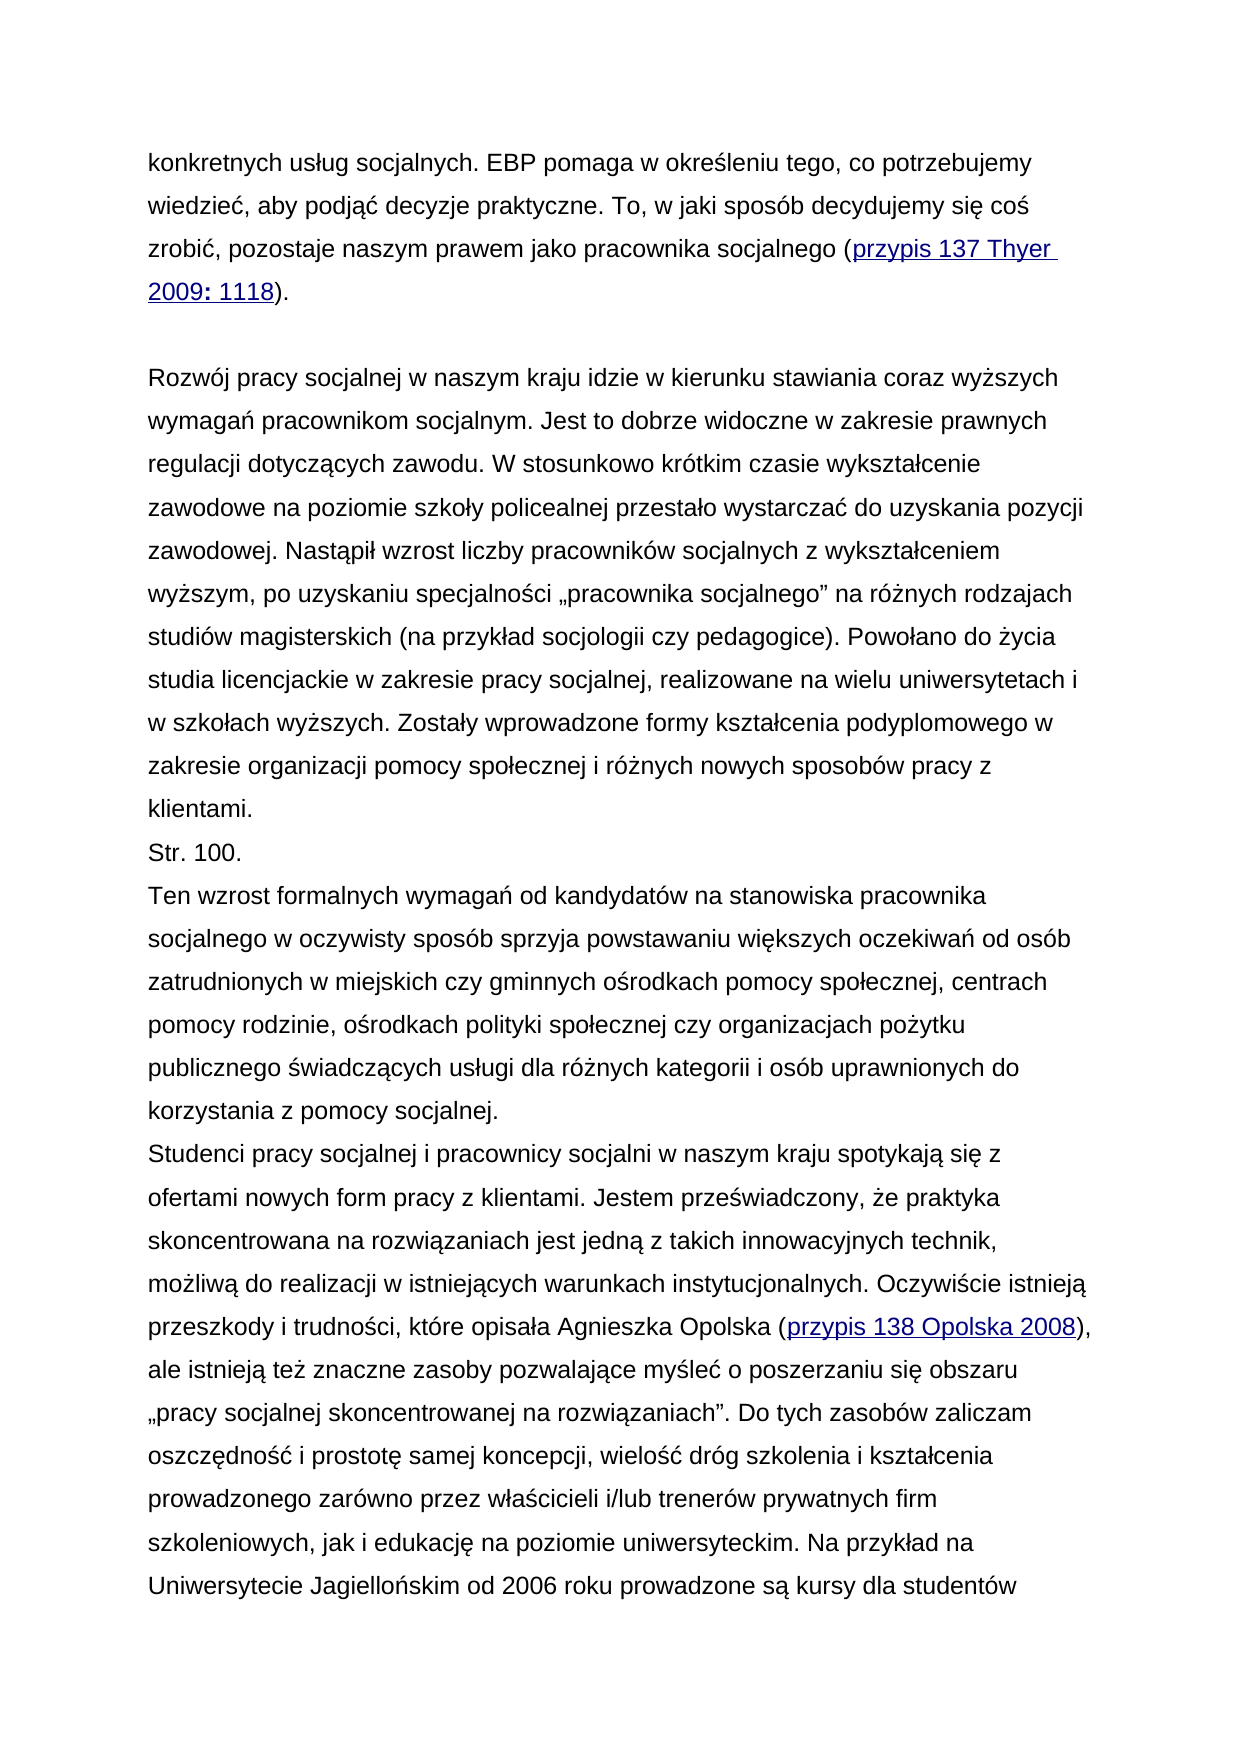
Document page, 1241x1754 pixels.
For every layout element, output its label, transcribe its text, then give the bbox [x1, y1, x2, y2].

text Str. 100. [148, 838, 1093, 866]
text Studenci pracy socjalnej i pracownicy socjalni w naszym kraju spotykają się z ofertami nowych form pracy z klientami. Jestem przeświadczony, że praktyka skoncentrowana na rozwiązaniach jest jedną z takich innowacyjnych technik, możliwą do realizacji w istniejących warunkach instytucjonalnych. Oczywiście istnieją przeszkody i trudności, które opisała Agnieszka Opolska (przypis 138 Opolska 2008), ale istnieją też znaczne zasoby pozwalające myśleć o poszerzaniu się obszaru „pracy socjalnej skoncentrowanej na rozwiązaniach”. Do tych zasobów zaliczam oszczędność i prostotę samej koncepcji, wielość dróg szkolenia i kształcenia prowadzonego zarówno przez właścicieli i/lub trenerów prywatnych firm szkoleniowych, jak i edukację na poziomie uniwersyteckim. Na przykład na Uniwersytecie Jagiellońskim od 2006 roku prowadzone są kursy dla studentów [148, 1139, 1093, 1599]
text Ten wzrost formalnych wymagań od kandydatów na stanowiska pracownika socjalnego w oczywisty sposób sprzyja powstawaniu większych oczekiwań od osób zatrudnionych w miejskich czy gminnych ośrodkach pomocy społecznej, centrach pomocy rodzinie, ośrodkach polityki społecznej czy organizacjach pożytku publicznego świadczących usługi dla różnych kategorii i osób uprawnionych do korzystania z pomocy socjalnej. [148, 881, 1093, 1125]
text konkretnych usług socjalnych. EBP pomaga w określeniu tego, co potrzebujemy wiedzieć, aby podjąć decyzje praktyczne. To, w jaki sposób decydujemy się coś zrobić, pozostaje naszym prawem jako pracownika socjalnego (przypis 137 Thyer 2009: 1118). [148, 148, 1093, 306]
text Rozwój pracy socjalnej w naszym kraju idzie w kierunku stawiania coraz wyższych wymagań pracownikom socjalnym. Jest to dobrze widoczne w zakresie prawnych regulacji dotyczących zawodu. W stosunkowo krótkim czasie wykształcenie zawodowe na poziomie szkoły policealnej przestało wystarczać do uzyskania pozycji zawodowej. Nastąpił wzrost liczby pracowników socjalnych z wykształceniem wyższym, po uzyskaniu specjalności „pracownika socjalnego” na różnych rodzajach studiów magisterskich (na przykład socjologii czy pedagogice). Powołano do życia studia licencjackie w zakresie pracy socjalnej, realizowane na wielu uniwersytetach i w szkołach wyższych. Zostały wprowadzone formy kształcenia podyplomowego w zakresie organizacji pomocy społecznej i różnych nowych sposobów pracy z klientami. [148, 363, 1093, 823]
